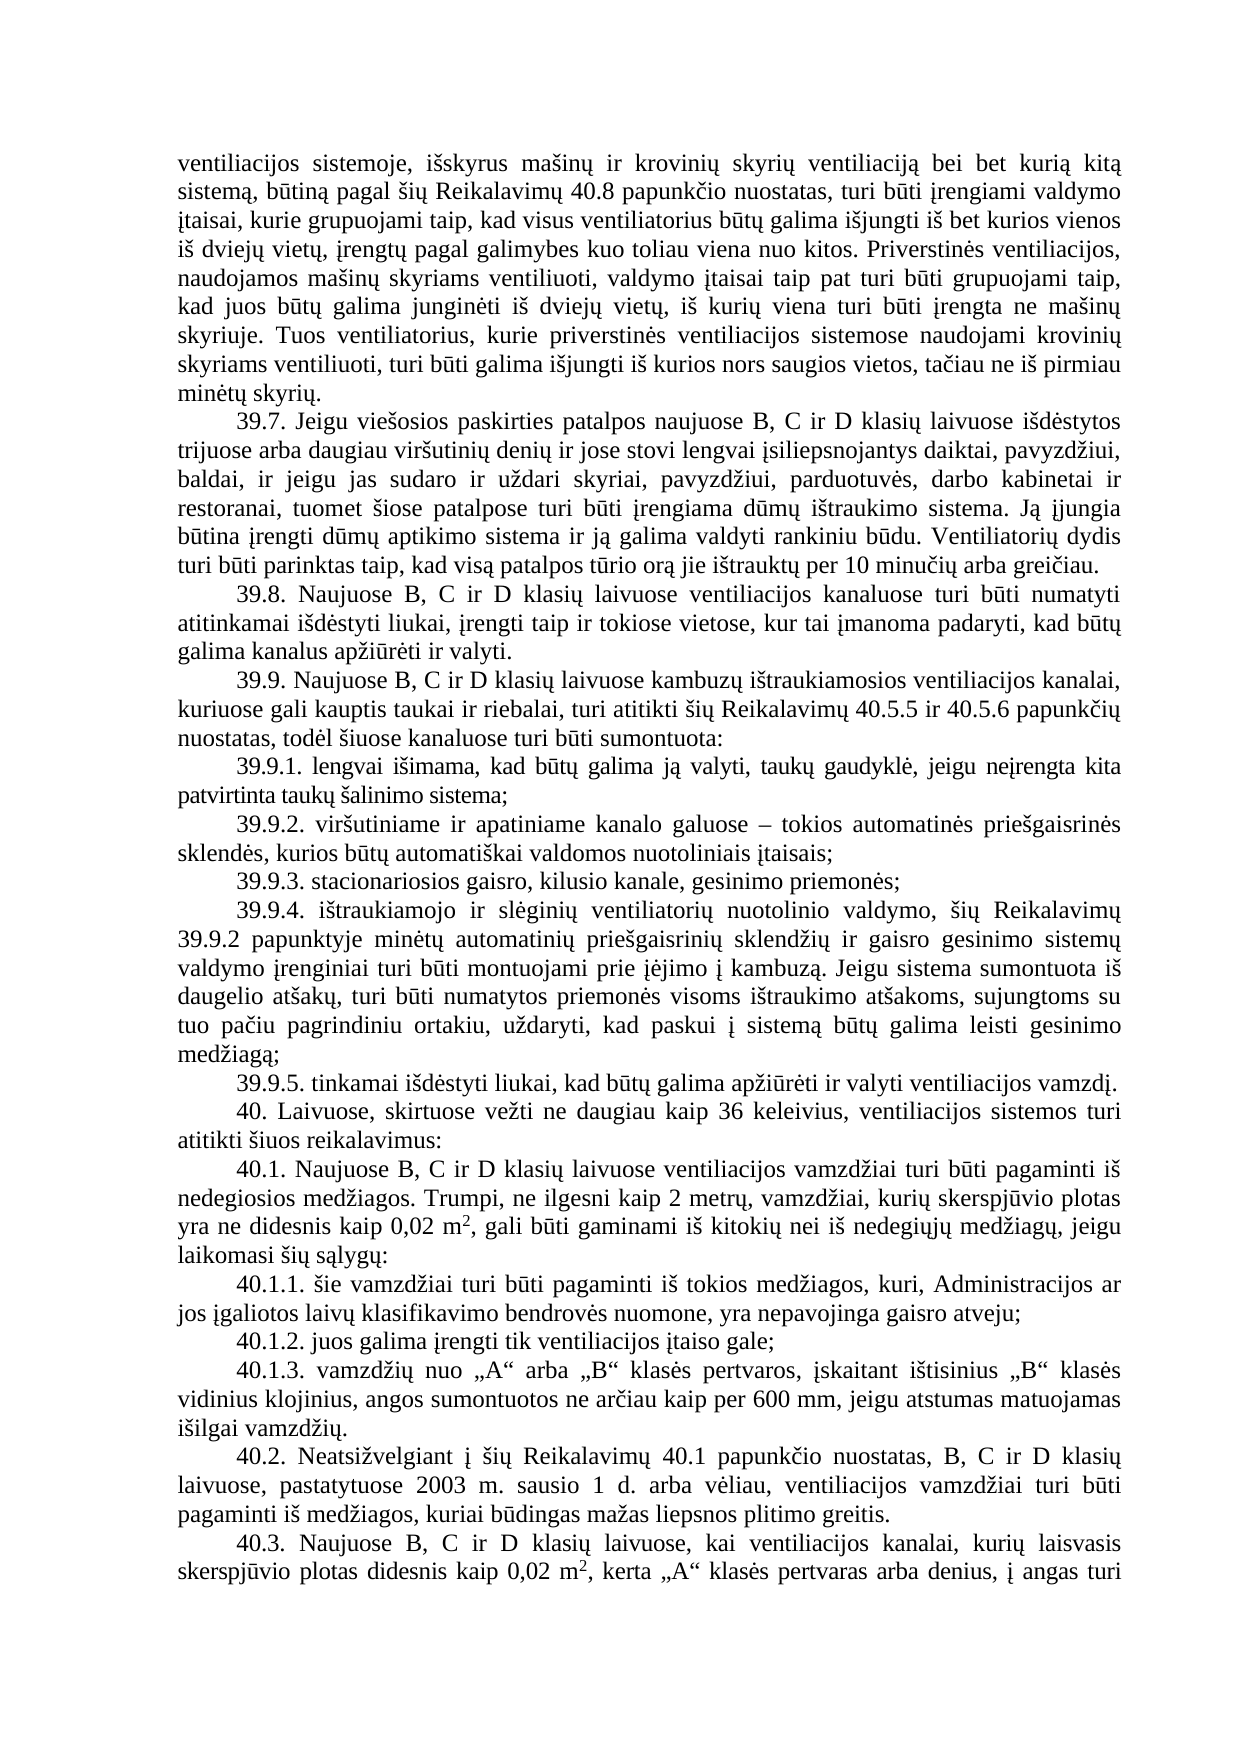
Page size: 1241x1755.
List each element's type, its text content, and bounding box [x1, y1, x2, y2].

text 40.2. Neatsižvelgiant į šių Reikalavimų 40.1 papunkčio nuostatas, B, C ir D klasių laivuose, pastatytuose 2003 m. sausio 1 d. arba vėliau, ventiliacijos vamzdžiai turi būti pagaminti iš medžiagos, kuriai būdingas mažas liepsnos plitimo greitis. [177, 1441, 1122, 1528]
text 39.9.4. ištraukiamojo ir slėginių ventiliatorių nuotolinio valdymo, šių Reikalavimų 39.9.2 papunktyje minėtų automatinių priešgaisrinių sklendžių ir gaisro gesinimo sistemų valdymo įrenginiai turi būti montuojami prie įėjimo į kambuzą. Jeigu sistema sumontuota iš daugelio atšakų, turi būti numatytos priemonės visoms ištraukimo atšakoms, sujungtoms su tuo pačiu pagrindiniu ortakiu, uždaryti, kad paskui į sistemą būtų galima leisti gesinimo medžiagą; [177, 895, 1122, 1068]
text 40.1.3. vamzdžių nuo „A“ arba „B“ klasės pertvaros, įskaitant ištisinius „B“ klasės vidinius klojinius, angos sumontuotos ne arčiau kaip per 600 mm, jeigu atstumas matuojamas išilgai vamzdžių. [177, 1355, 1122, 1441]
text 39.9.1. lengvai išimama, kad būtų galima ją valyti, taukų gaudyklė, jeigu neįrengta kita patvirtinta taukų šalinimo sistema; [177, 751, 1122, 809]
text 40.3. Naujuose B, C ir D klasių laivuose, kai ventiliacijos kanalai, kurių laisvasis skerspjūvio plotas didesnis kaip 0,02 m2, kerta „A“ klasės pertvaras arba denius, į angas turi [177, 1528, 1122, 1585]
text 39.7. Jeigu viešosios paskirties patalpos naujuose B, C ir D klasių laivuose išdėstytos trijuose arba daugiau viršutinių denių ir jose stovi lengvai įsiliepsnojantys daiktai, pavyzdžiui, baldai, ir jeigu jas sudaro ir uždari skyriai, pavyzdžiui, parduotuvės, darbo kabinetai ir restoranai, tuomet šiose patalpose turi būti įrengiama dūmų ištraukimo sistema. Ją įjungia būtina įrengti dūmų aptikimo sistema ir ją galima valdyti rankiniu būdu. Ventiliatorių dydis turi būti parinktas taip, kad visą patalpos tūrio orą jie ištrauktų per 10 minučių arba greičiau. [177, 406, 1122, 579]
text 39.9. Naujuose B, C ir D klasių laivuose kambuzų ištraukiamosios ventiliacijos kanalai, kuriuose gali kauptis taukai ir riebalai, turi atitikti šių Reikalavimų 40.5.5 ir 40.5.6 papunkčių nuostatas, todėl šiuose kanaluose turi būti sumontuota: [177, 665, 1122, 751]
text 39.9.2. viršutiniame ir apatiniame kanalo galuose – tokios automatinės priešgaisrinės sklendės, kurios būtų automatiškai valdomos nuotoliniais įtaisais; [177, 809, 1122, 866]
text 40. Laivuose, skirtuose vežti ne daugiau kaip 36 keleivius, ventiliacijos sistemos turi atitikti šiuos reikalavimus: [177, 1096, 1122, 1154]
text 39.9.5. tinkamai išdėstyti liukai, kad būtų galima apžiūrėti ir valyti ventiliacijos vamzdį. [177, 1068, 1122, 1096]
text ventiliacijos sistemoje, išskyrus mašinų ir krovinių skyrių ventiliaciją bei bet kurią kitą sistemą, būtiną pagal šių Reikalavimų 40.8 papunkčio nuostatas, turi būti įrengiami valdymo įtaisai, kurie grupuojami taip, kad visus ventiliatorius būtų galima išjungti iš bet kurios vienos iš dviejų vietų, įrengtų pagal galimybes kuo toliau viena nuo kitos. Priverstinės ventiliacijos, naudojamos mašinų skyriams ventiliuoti, valdymo įtaisai taip pat turi būti grupuojami taip, kad juos būtų galima junginėti iš dviejų vietų, iš kurių viena turi būti įrengta ne mašinų skyriuje. Tuos ventiliatorius, kurie priverstinės ventiliacijos sistemose naudojami krovinių skyriams ventiliuoti, turi būti galima išjungti iš kurios nors saugios vietos, tačiau ne iš pirmiau minėtų skyrių. [177, 148, 1122, 406]
text 40.1. Naujuose B, C ir D klasių laivuose ventiliacijos vamzdžiai turi būti pagaminti iš nedegiosios medžiagos. Trumpi, ne ilgesni kaip 2 metrų, vamzdžiai, kurių skerspjūvio plotas yra ne didesnis kaip 0,02 m2, gali būti gaminami iš kitokių nei iš nedegiųjų medžiagų, jeigu laikomasi šių sąlygų: [177, 1154, 1122, 1269]
text 39.9.3. stacionariosios gaisro, kilusio kanale, gesinimo priemonės; [177, 866, 1122, 895]
text 40.1.2. juos galima įrengti tik ventiliacijos įtaiso gale; [177, 1326, 1122, 1355]
text 40.1.1. šie vamzdžiai turi būti pagaminti iš tokios medžiagos, kuri, Administracijos ar jos įgaliotos laivų klasifikavimo bendrovės nuomone, yra nepavojinga gaisro atveju; [177, 1269, 1122, 1326]
text 39.8. Naujuose B, C ir D klasių laivuose ventiliacijos kanaluose turi būti numatyti atitinkamai išdėstyti liukai, įrengti taip ir tokiose vietose, kur tai įmanoma padaryti, kad būtų galima kanalus apžiūrėti ir valyti. [177, 579, 1122, 665]
